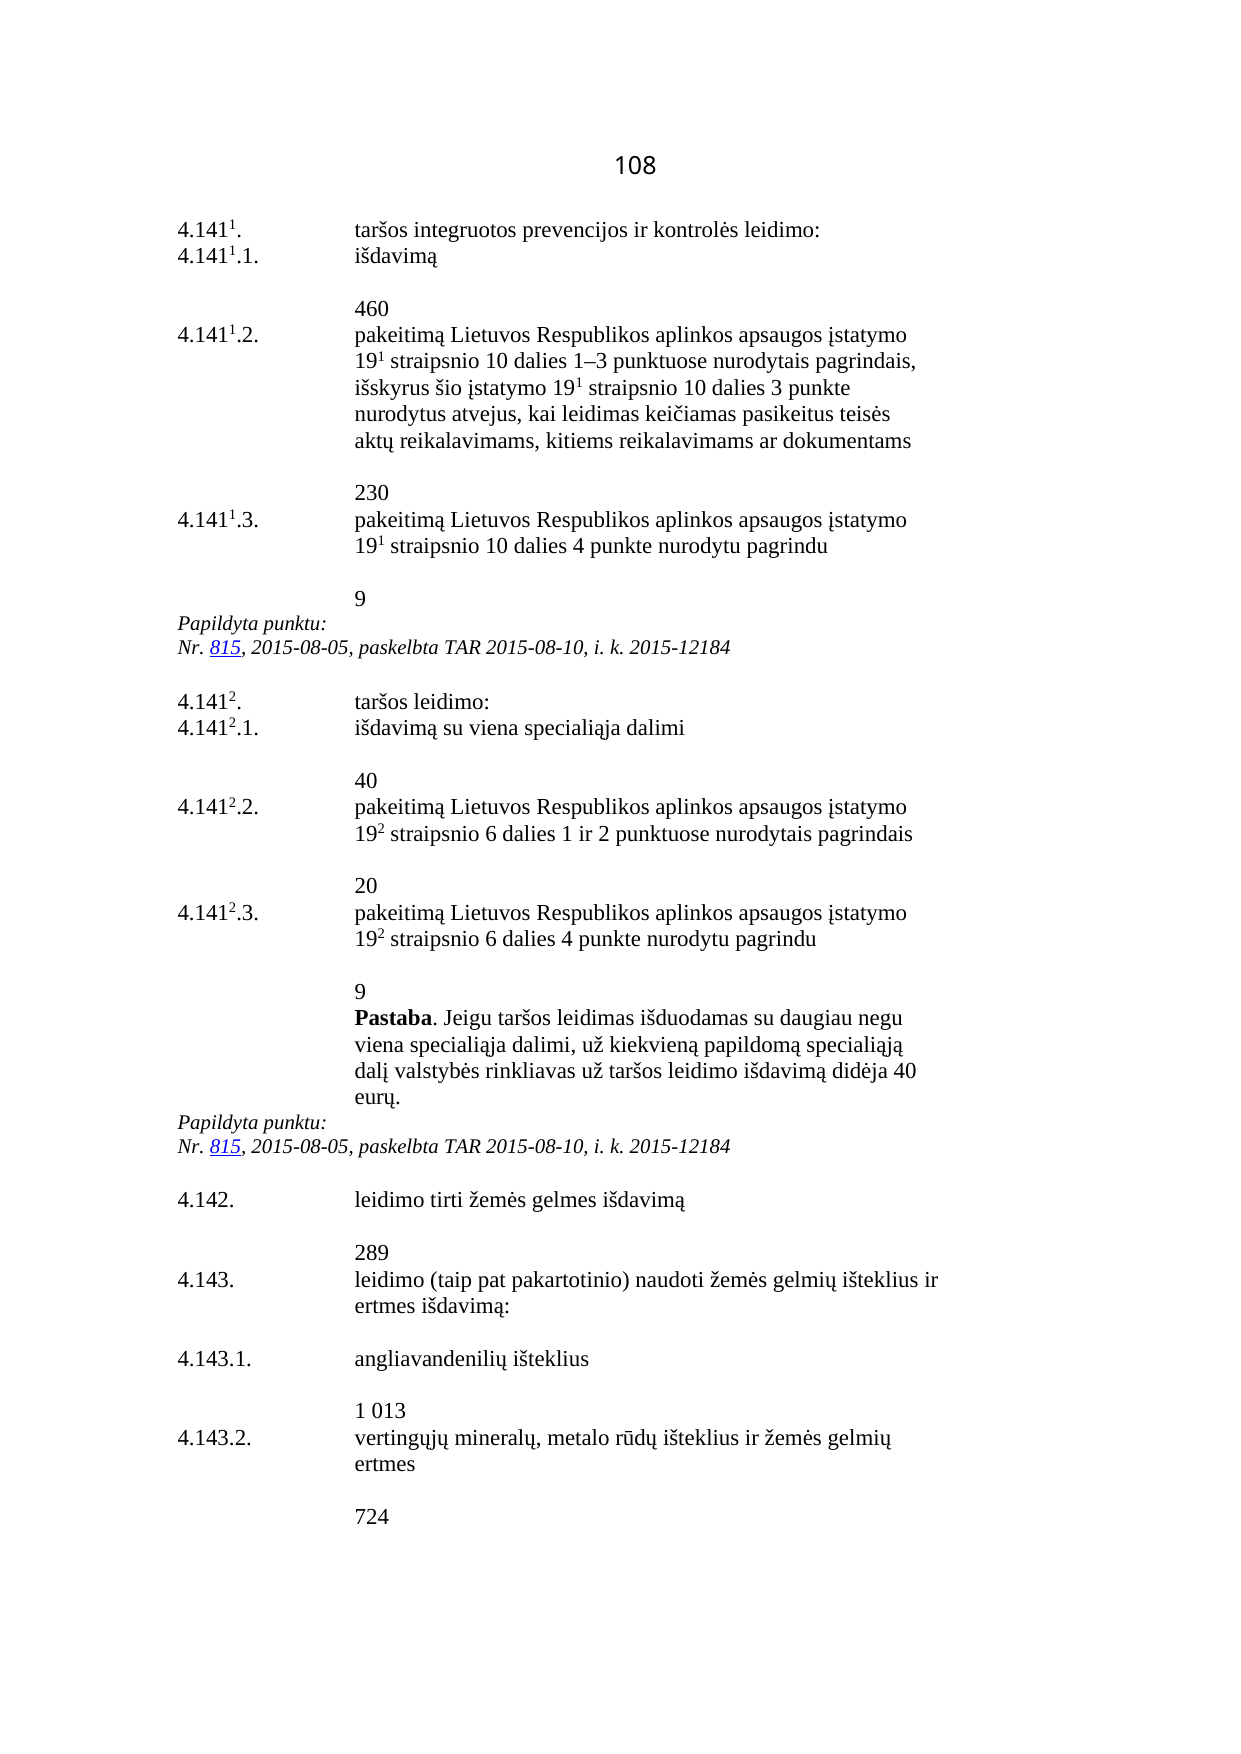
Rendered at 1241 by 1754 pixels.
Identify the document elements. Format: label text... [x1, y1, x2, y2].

text 4.1412.1. išdavimą su viena specialiąja dalimi 40 [177, 714, 945, 793]
text 4.1412. taršos leidimo: [177, 688, 945, 714]
text 192 straipsnio 6 dalies 1 ir 2 punktuose nurodytais pagrindais 20 [354, 820, 945, 899]
text 4.143.2. vertingųjų mineralų, metalo rūdų išteklius ir žemės gelmių ertmes 724 [177, 1424, 945, 1529]
text 4.1412.2. pakeitimą Lietuvos Respublikos aplinkos apsaugos įstatymo [177, 793, 945, 820]
text 192 straipsnio 6 dalies 4 punkte nurodytu pagrindu 9 [354, 925, 945, 1004]
text aktų reikalavimams, kitiems reikalavimams ar dokumentams 230 [354, 427, 945, 506]
text Pastaba. Jeigu taršos leidimas išduodamas su daugiau negu [354, 1004, 945, 1031]
text 4.1411. taršos integruotos prevencijos ir kontrolės leidimo: [177, 216, 945, 242]
text ertmes išdavimą: [354, 1292, 945, 1345]
text 4.1411.1. išdavimą 460 [177, 242, 945, 321]
text 191 straipsnio 10 dalies 1–3 punktuose nurodytais pagrindais, [354, 348, 945, 374]
text 4.1411.2. pakeitimą Lietuvos Respublikos aplinkos apsaugos įstatymo [177, 321, 945, 348]
text Papildyta punktu: [177, 611, 1093, 635]
text eurų. [354, 1083, 945, 1110]
text dalį valstybės rinkliavas už taršos leidimo išdavimą didėja 40 [354, 1057, 945, 1083]
text išskyrus šio įstatymo 191 straipsnio 10 dalies 3 punkte [354, 374, 945, 400]
text Papildyta punktu: [177, 1110, 1093, 1134]
text Nr. 815, 2015-08-05, paskelbta TAR 2015-08-10, i. k. 2015-12184 [177, 635, 1093, 659]
text 4.143.1. angliavandenilių išteklius 1 013 [177, 1345, 945, 1424]
text 191 straipsnio 10 dalies 4 punkte nurodytu pagrindu 9 [354, 532, 945, 611]
text 4.143. leidimo (taip pat pakartotinio) naudoti žemės gelmių išteklius ir [177, 1266, 945, 1292]
text 4.1412.3. pakeitimą Lietuvos Respublikos aplinkos apsaugos įstatymo [177, 899, 945, 925]
text 4.1411.3. pakeitimą Lietuvos Respublikos aplinkos apsaugos įstatymo [177, 506, 945, 532]
text viena specialiąja dalimi, už kiekvieną papildomą specialiąją [354, 1031, 945, 1057]
text 4.142. leidimo tirti žemės gelmes išdavimą 289 [177, 1187, 945, 1266]
text Nr. 815, 2015-08-05, paskelbta TAR 2015-08-10, i. k. 2015-12184 [177, 1134, 1093, 1158]
text nurodytus atvejus, kai leidimas keičiamas pasikeitus teisės [354, 400, 945, 427]
